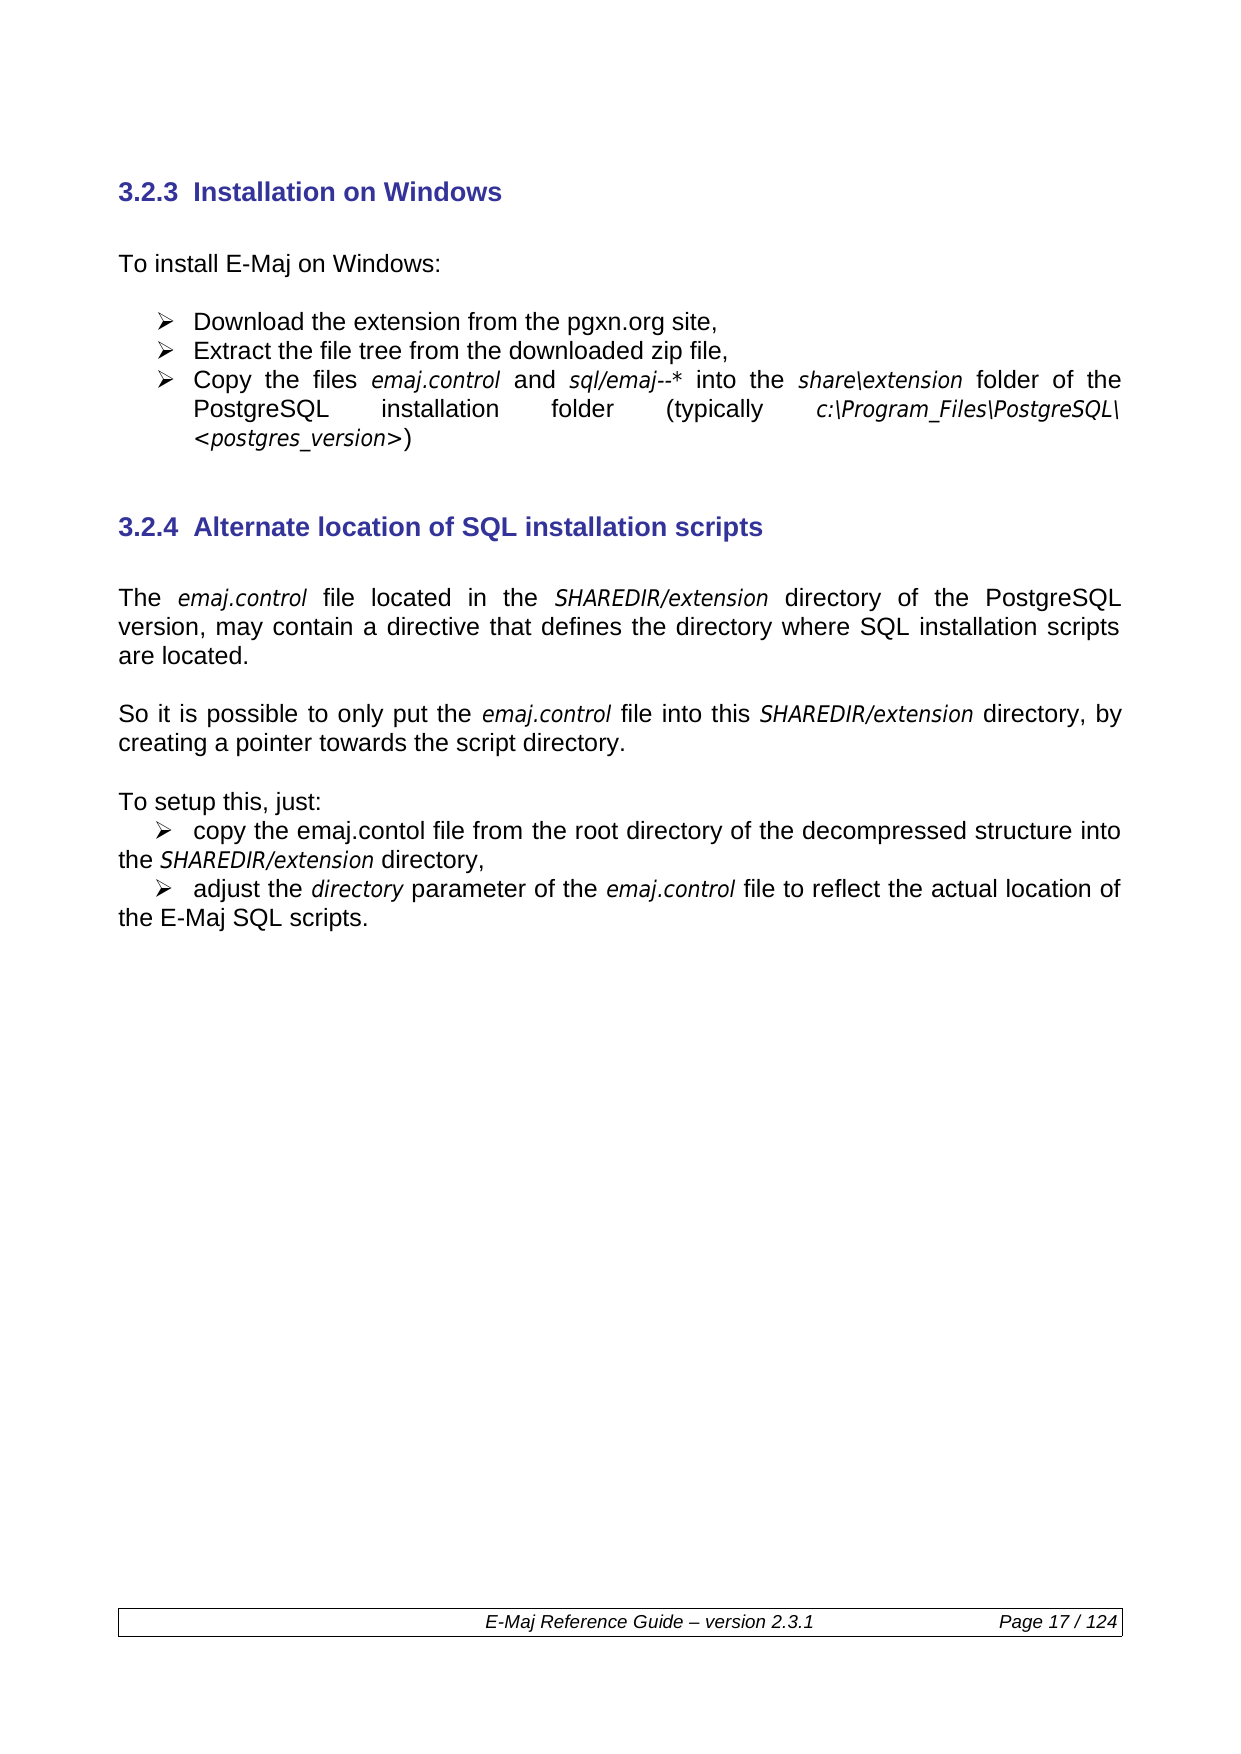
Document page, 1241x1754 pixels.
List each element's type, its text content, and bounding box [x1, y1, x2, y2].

list adjust the directory parameter of the emaj.control file to reflect the actual location of the E-Maj SQL scripts. [118, 874, 1122, 932]
subtitle Installation on Windows [118, 176, 1122, 207]
list copy the emaj.contol file from the root directory of the decompressed structure into the SHAREDIR/extension directory, [118, 816, 1122, 874]
subtitle Alternate location of SQL installation scripts [118, 510, 1122, 541]
list Download the extension from the pgxn.org site, [156, 307, 1122, 336]
text To setup this, just: [118, 786, 1122, 816]
text So it is possible to only put the emaj.control file into this SHAREDIR/extension directory, by creating a pointer towards the script directory. [118, 699, 1122, 757]
text The emaj.control file located in the SHAREDIR/extension directory of the PostgreSQL version, may contain a directive that defines the directory where SQL installation scripts are located. [118, 583, 1122, 670]
list Copy the files emaj.control and sql/emaj--* into the share\extension folder of the PostgreSQL installation folder (typically c:\Program_Files\PostgreSQL\<postgres_version>) [156, 365, 1122, 452]
list Extract the file tree from the downloaded zip file, [156, 336, 1122, 365]
text To install E-Maj on Windows: [118, 249, 1122, 278]
